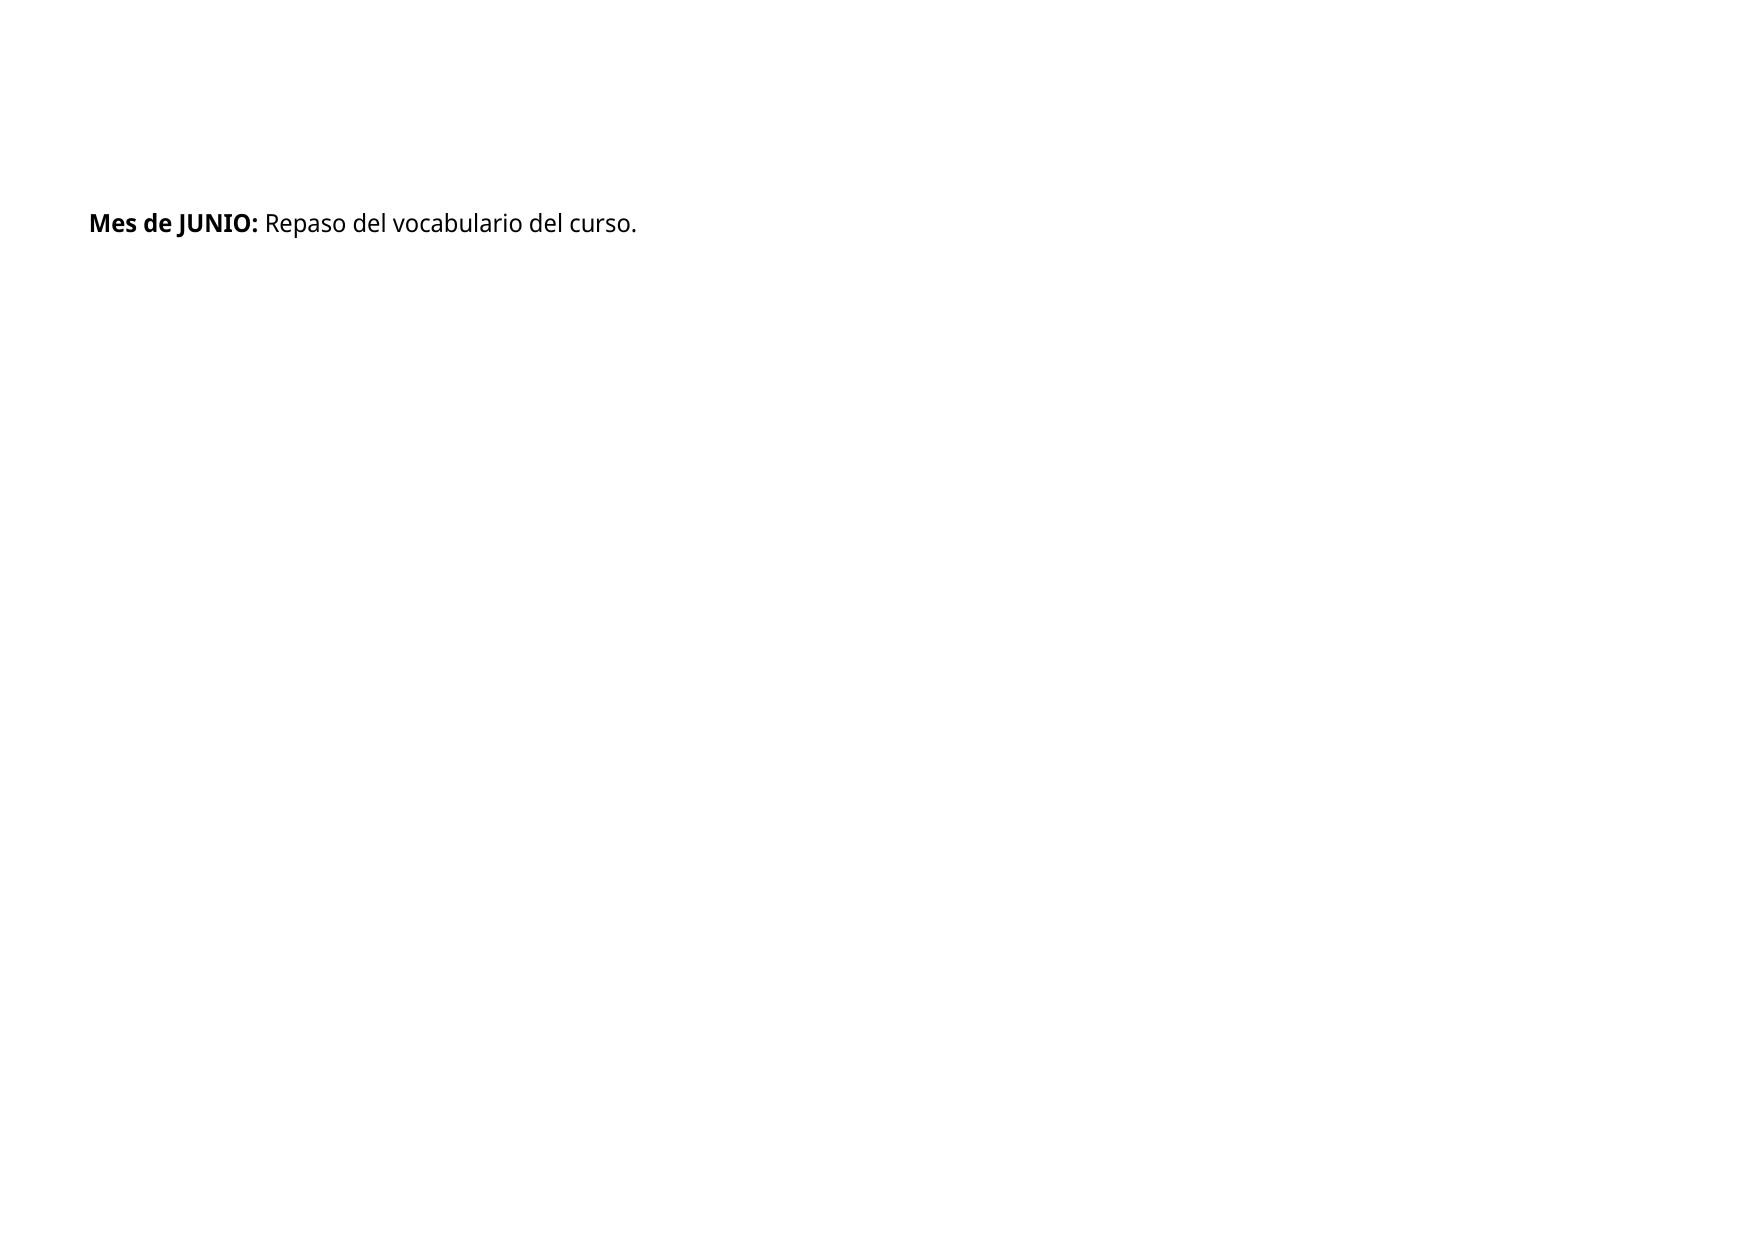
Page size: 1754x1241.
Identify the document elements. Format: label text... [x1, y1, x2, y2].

text Mes de JUNIO: Repaso del vocabulario del curso. [89, 206, 1693, 239]
